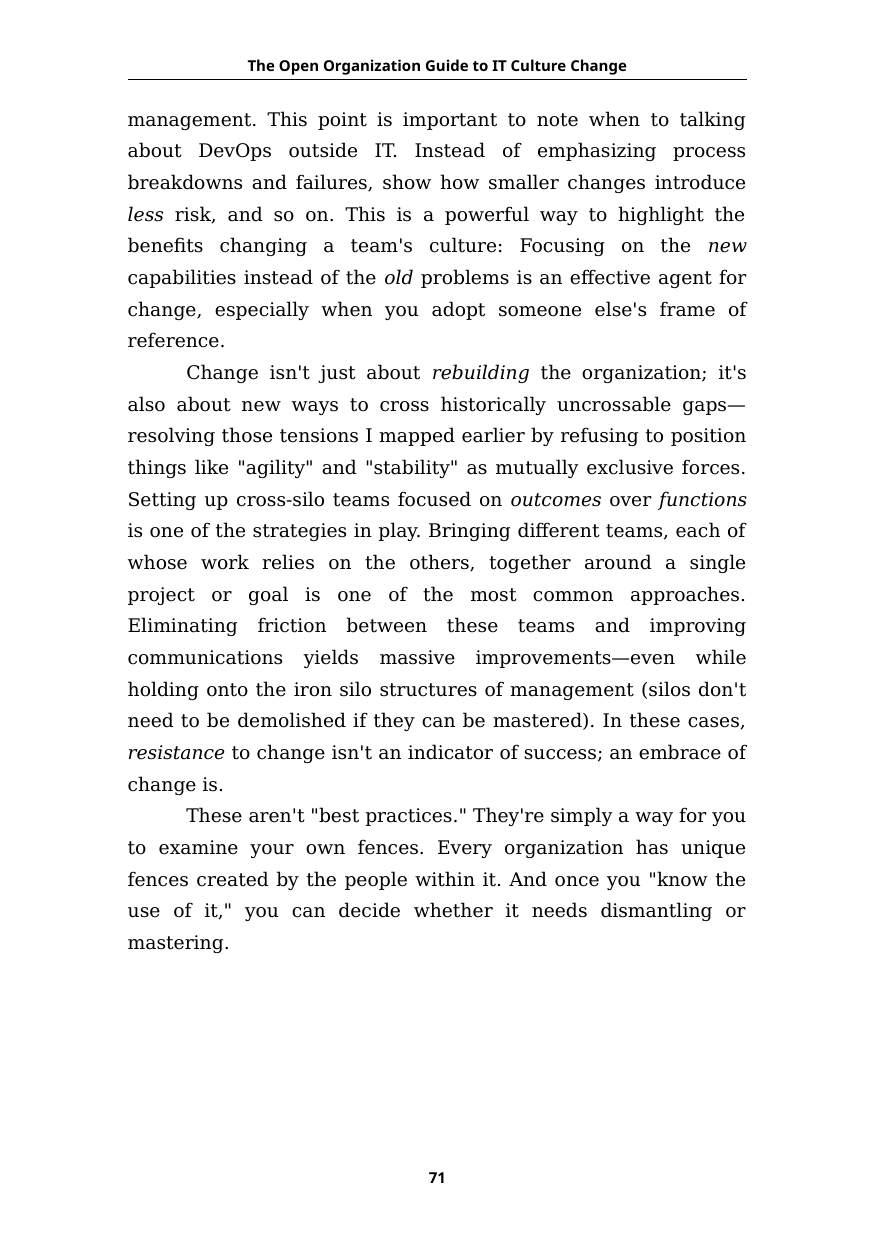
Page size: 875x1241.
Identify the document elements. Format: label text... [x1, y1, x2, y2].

text Change isn't just about rebuilding the organization; it's also about new ways to cross historically uncrossable gaps—resolving those tensions I mapped earlier by refusing to position things like "agility" and "stability" as mutually exclusive forces. Setting up cross-silo teams focused on outcomes over functions is one of the strategies in play. Bringing different teams, each of whose work relies on the others, together around a single project or goal is one of the most common approaches. Eliminating friction between these teams and improving communications yields massive improvements—even while holding onto the iron silo structures of management (silos don't need to be demolished if they can be mastered). In these cases, resistance to change isn't an indicator of success; an embrace of change is. [127, 362, 747, 796]
text These aren't "best practices." They're simply a way for you to examine your own fences. Every organization has unique fences created by the people within it. And once you "know the use of it," you can decide whether it needs dismantling or mastering. [127, 805, 747, 954]
text management. This point is important to note when to talking about DevOps outside IT. Instead of emphasizing process breakdowns and failures, show how smaller changes introduce less risk, and so on. This is a powerful way to highlight the benefits changing a team's culture: Focusing on the new capabilities instead of the old problems is an effective agent for change, especially when you adopt someone else's frame of reference. [127, 109, 747, 352]
